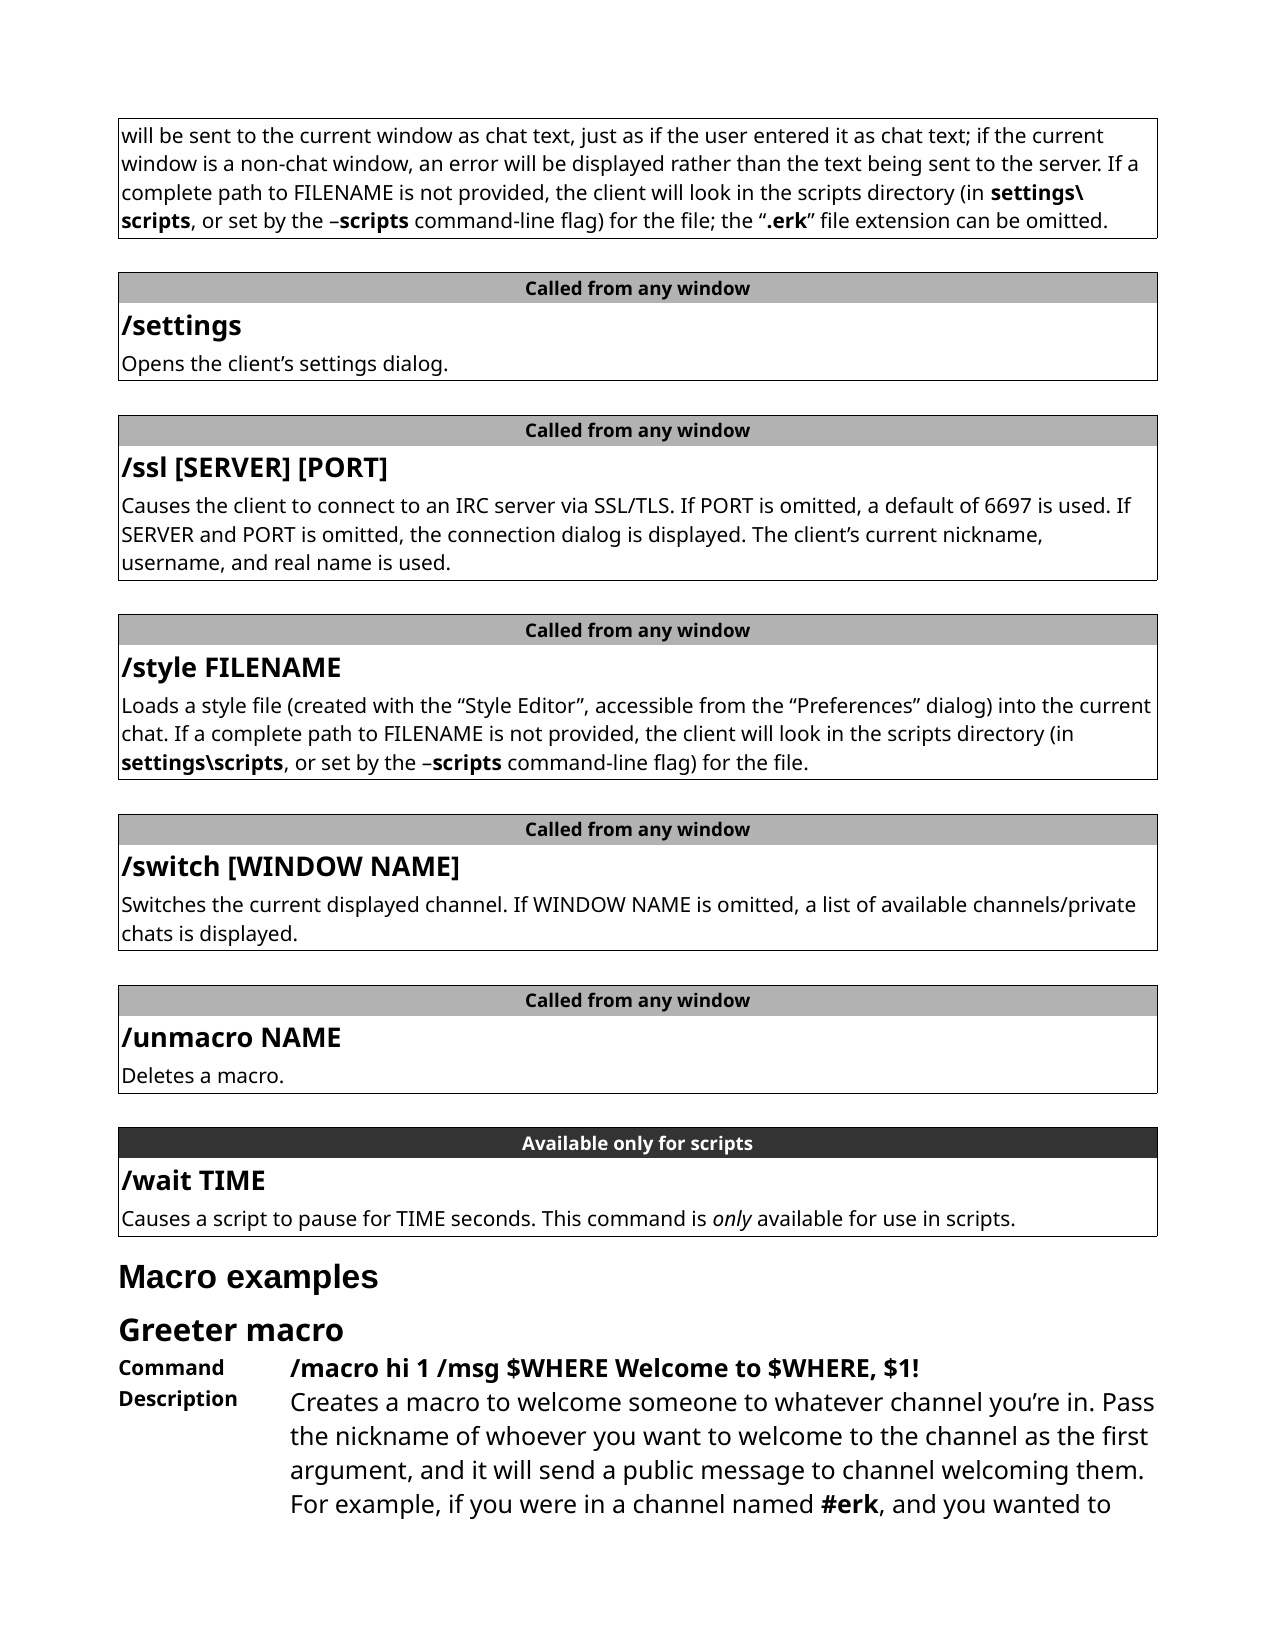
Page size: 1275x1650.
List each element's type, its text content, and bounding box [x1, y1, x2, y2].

table_cell Causes the client to connect to an IRC server via SSL/TLS. If PORT is omitted, a default of 6697 is used. If SERVER and PORT is omitted, the connection dialog is displayed. The client’s current nickname, username, and real name is used. [119, 489, 1157, 580]
table_cell /switch [WINDOW NAME] [119, 845, 1157, 888]
table_cell /wait TIME [119, 1159, 1157, 1201]
table_cell Loads a style file (created with the “Style Editor”, accessible from the “Preferences” dialog) into the current chat. If a complete path to FILENAME is not provided, the client will look in the scripts directory (in settings\scripts, or set by the –scripts command-line flag) for the file. [119, 688, 1157, 779]
table_cell /unmacro NAME [119, 1016, 1157, 1059]
table_cell Description [118, 1384, 290, 1521]
subtitle Macro examples [118, 1256, 1157, 1295]
table_header Called from any window [119, 815, 1157, 845]
table_header /macro hi 1 /msg $WHERE Welcome to $WHERE, $1! [290, 1350, 1157, 1384]
table_header Called from any window [119, 986, 1157, 1016]
table_header Called from any window [119, 615, 1157, 645]
table_header Available only for scripts [119, 1128, 1157, 1158]
table_cell Creates a macro to welcome someone to whatever channel you’re in. Pass the nickname of whoever you want to welcome to the channel as the first argument, and it will send a public message to channel welcoming them. For example, if you were in a channel named #erk, and you wanted to [290, 1384, 1157, 1521]
table_cell will be sent to the current window as chat text, just as if the user entered it as chat text; if the current window is a non-chat window, an error will be displayed rather than the text being sent to the server. If a complete path to FILENAME is not provided, the client will look in the scripts directory (in settings\scripts, or set by the –scripts command-line flag) for the file; the “.erk” file extension can be omitted. [119, 119, 1157, 238]
table_cell /style FILENAME [119, 645, 1157, 688]
table_cell Deletes a macro. [119, 1059, 1157, 1093]
table_cell Causes a script to pause for TIME seconds. This command is only available for use in scripts. [119, 1201, 1157, 1236]
table_cell Opens the client’s settings dialog. [119, 346, 1157, 380]
table_cell /ssl [SERVER] [PORT] [119, 446, 1157, 489]
table_cell /settings [119, 303, 1157, 346]
table_header Called from any window [119, 273, 1157, 303]
table_cell Switches the current displayed channel. If WINDOW NAME is omitted, a list of available channels/private chats is displayed. [119, 888, 1157, 950]
table_header Called from any window [119, 416, 1157, 446]
text Greeter macro [118, 1308, 1157, 1350]
table_header Command [118, 1350, 290, 1384]
